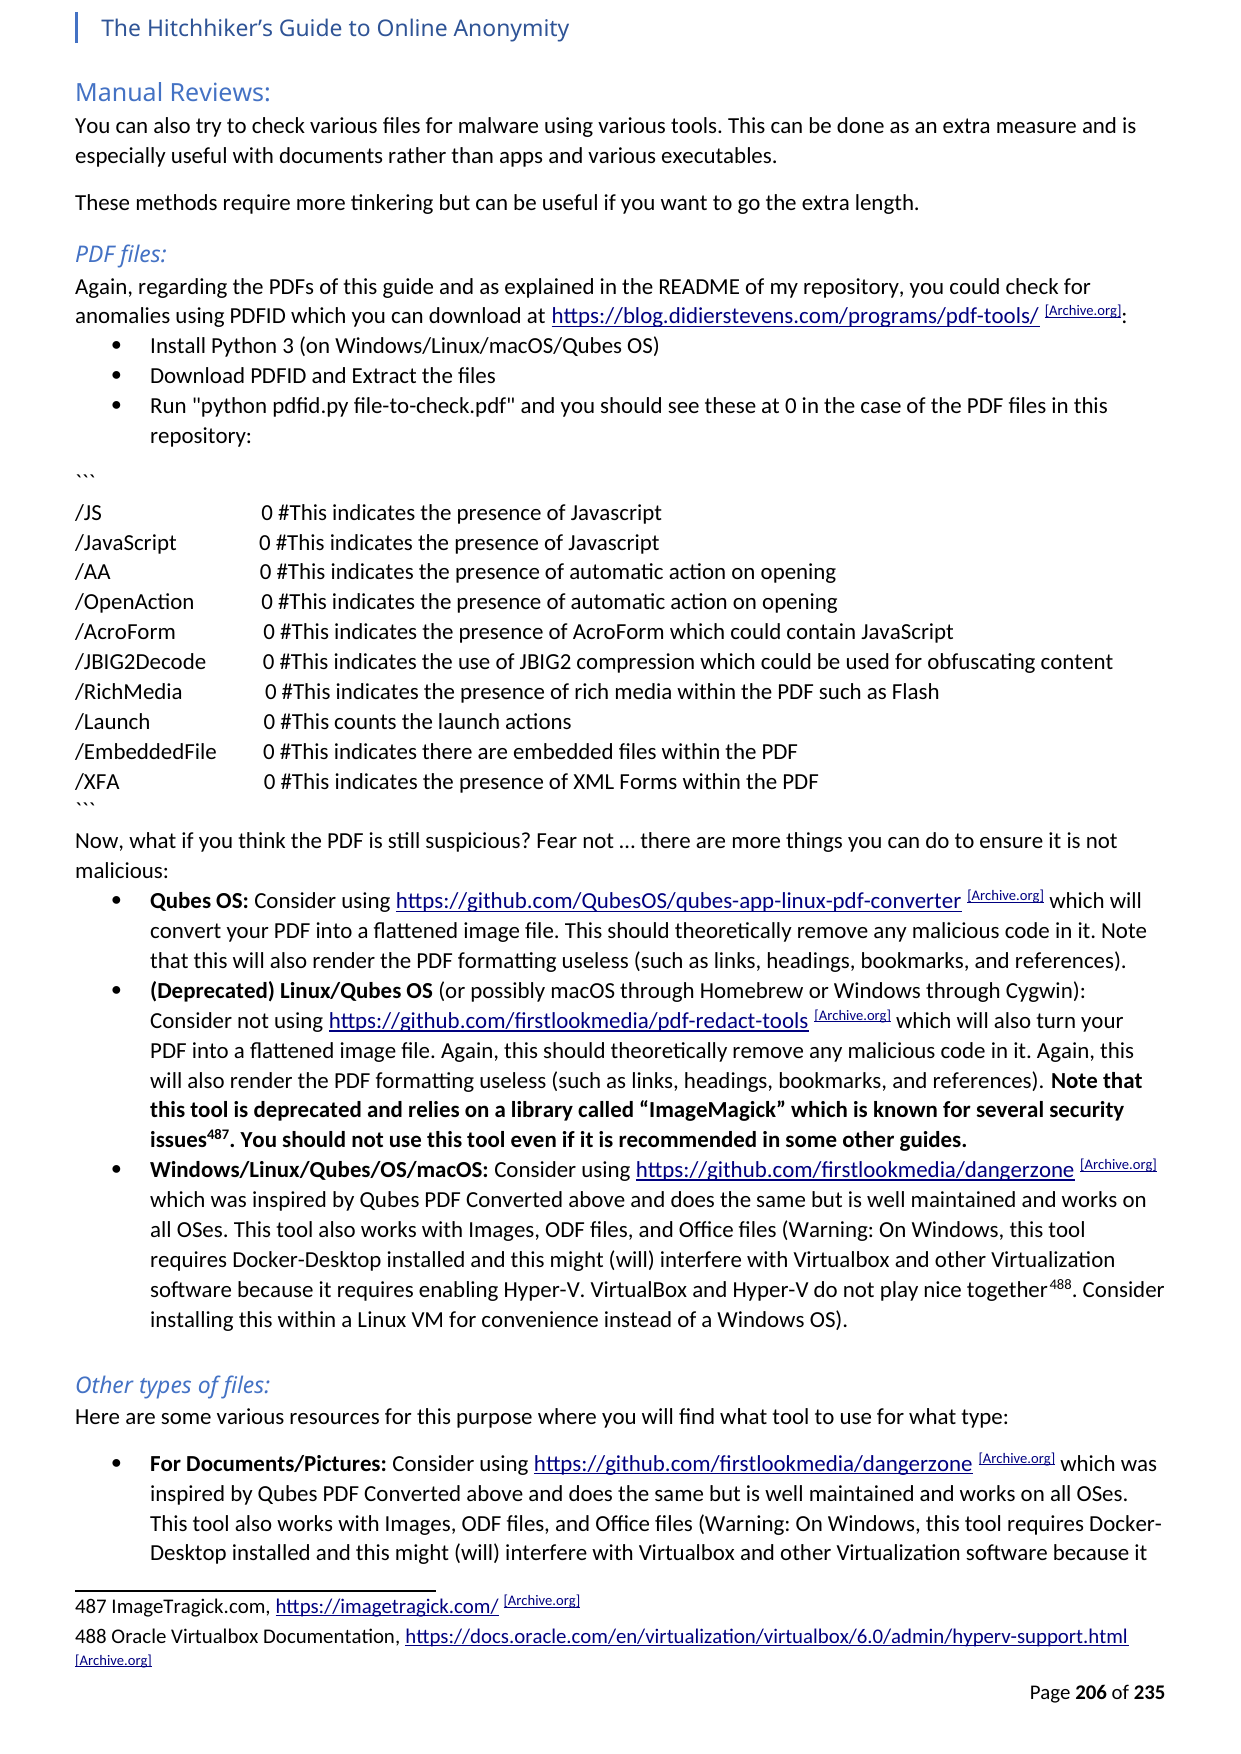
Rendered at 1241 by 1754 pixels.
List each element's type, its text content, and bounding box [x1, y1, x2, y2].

text /Launch 0 #This counts the launch actions [75, 707, 1165, 735]
text These methods require more tinkering but can be useful if you want to go the extra length. [75, 188, 1165, 216]
list Qubes OS: Consider using https://github.com/QubesOS/qubes-app-linux-pdf-converter [Archive.org] which will convert your PDF into a flattened image file. This should theoretically remove any malicious code in it. Note that this will also render the PDF formatting useless (such as links, headings, bookmarks, and references). [112, 886, 1165, 974]
text /JBIG2Decode 0 #This indicates the use of JBIG2 compression which could be used for obfuscating content [75, 647, 1165, 675]
text /EmbeddedFile 0 #This indicates there are embedded files within the PDF [75, 737, 1165, 765]
text Now, what if you think the PDF is still suspicious? Fear not … there are more things you can do to ensure it is not malicious: [75, 827, 1165, 884]
text Again, regarding the PDFs of this guide and as explained in the README of my repository, you could check for anomalies using PDFID which you can download at https://blog.didierstevens.com/programs/pdf-tools/ [Archive.org]: [75, 272, 1165, 330]
subtitle Manual Reviews: [75, 75, 1165, 109]
text /JS 0 #This indicates the presence of Javascript [75, 498, 1165, 526]
text /RichMedia 0 #This indicates the presence of rich media within the PDF such as Flash [75, 677, 1165, 705]
subtitle PDF files: [75, 238, 1165, 269]
list ImageTragick.com, https://imagetragick.com/ [Archive.org] [75, 1591, 1165, 1619]
text ``` [75, 468, 1165, 496]
list Oracle Virtualbox Documentation, https://docs.oracle.com/en/virtualization/virtualbox/6.0/admin/hyperv-support.html [Archive.org] [75, 1621, 1165, 1679]
list (Deprecated) Linux/Qubes OS (or possibly macOS through Homebrew or Windows through Cygwin): Consider not using https://github.com/firstlookmedia/pdf-redact-tools [Archive.org] which will also turn your PDF into a flattened image file. Again, this should theoretically remove any malicious code in it. Again, this will also render the PDF formatting useless (such as links, headings, bookmarks, and references). Note that this tool is deprecated and relies on a library called “ImageMagick” which is known for several security issues. You should not use this tool even if it is recommended in some other guides. [112, 976, 1165, 1153]
list Install Python 3 (on Windows/Linux/macOS/Qubes OS) [112, 332, 1165, 359]
subtitle Other types of files: [75, 1369, 1165, 1400]
list Windows/Linux/Qubes/OS/macOS: Consider using https://github.com/firstlookmedia/dangerzone [Archive.org] which was inspired by Qubes PDF Converted above and does the same but is well maintained and works on all OSes. This tool also works with Images, ODF files, and Office files (Warning: On Windows, this tool requires Docker-Desktop installed and this might (will) interfere with Virtualbox and other Virtualization software because it requires enabling Hyper-V. VirtualBox and Hyper-V do not play nice together. Consider installing this within a Linux VM for convenience instead of a Windows OS). [112, 1155, 1165, 1333]
list Download PDFID and Extract the files [112, 361, 1165, 389]
list For Documents/Pictures: Consider using https://github.com/firstlookmedia/dangerzone [Archive.org] which was inspired by Qubes PDF Converted above and does the same but is well maintained and works on all OSes. This tool also works with Images, ODF files, and Office files (Warning: On Windows, this tool requires Docker-Desktop installed and this might (will) interfere with Virtualbox and other Virtualization software because it [112, 1449, 1165, 1567]
text Here are some various resources for this purpose where you will find what tool to use for what type: [75, 1402, 1165, 1430]
text /AA 0 #This indicates the presence of automatic action on opening [75, 557, 1165, 586]
text /OpenAction 0 #This indicates the presence of automatic action on opening [75, 587, 1165, 615]
text /XFA 0 #This indicates the presence of XML Forms within the PDF [75, 767, 1165, 795]
text /JavaScript 0 #This indicates the presence of Javascript [75, 528, 1165, 556]
text ``` [75, 797, 1165, 825]
list Run "python pdfid.py file-to-check.pdf" and you should see these at 0 in the case of the PDF files in this repository: [112, 391, 1165, 449]
text You can also try to check various files for malware using various tools. This can be done as an extra measure and is especially useful with documents rather than apps and various executables. [75, 111, 1165, 169]
text /AcroForm 0 #This indicates the presence of AcroForm which could contain JavaScript [75, 617, 1165, 645]
